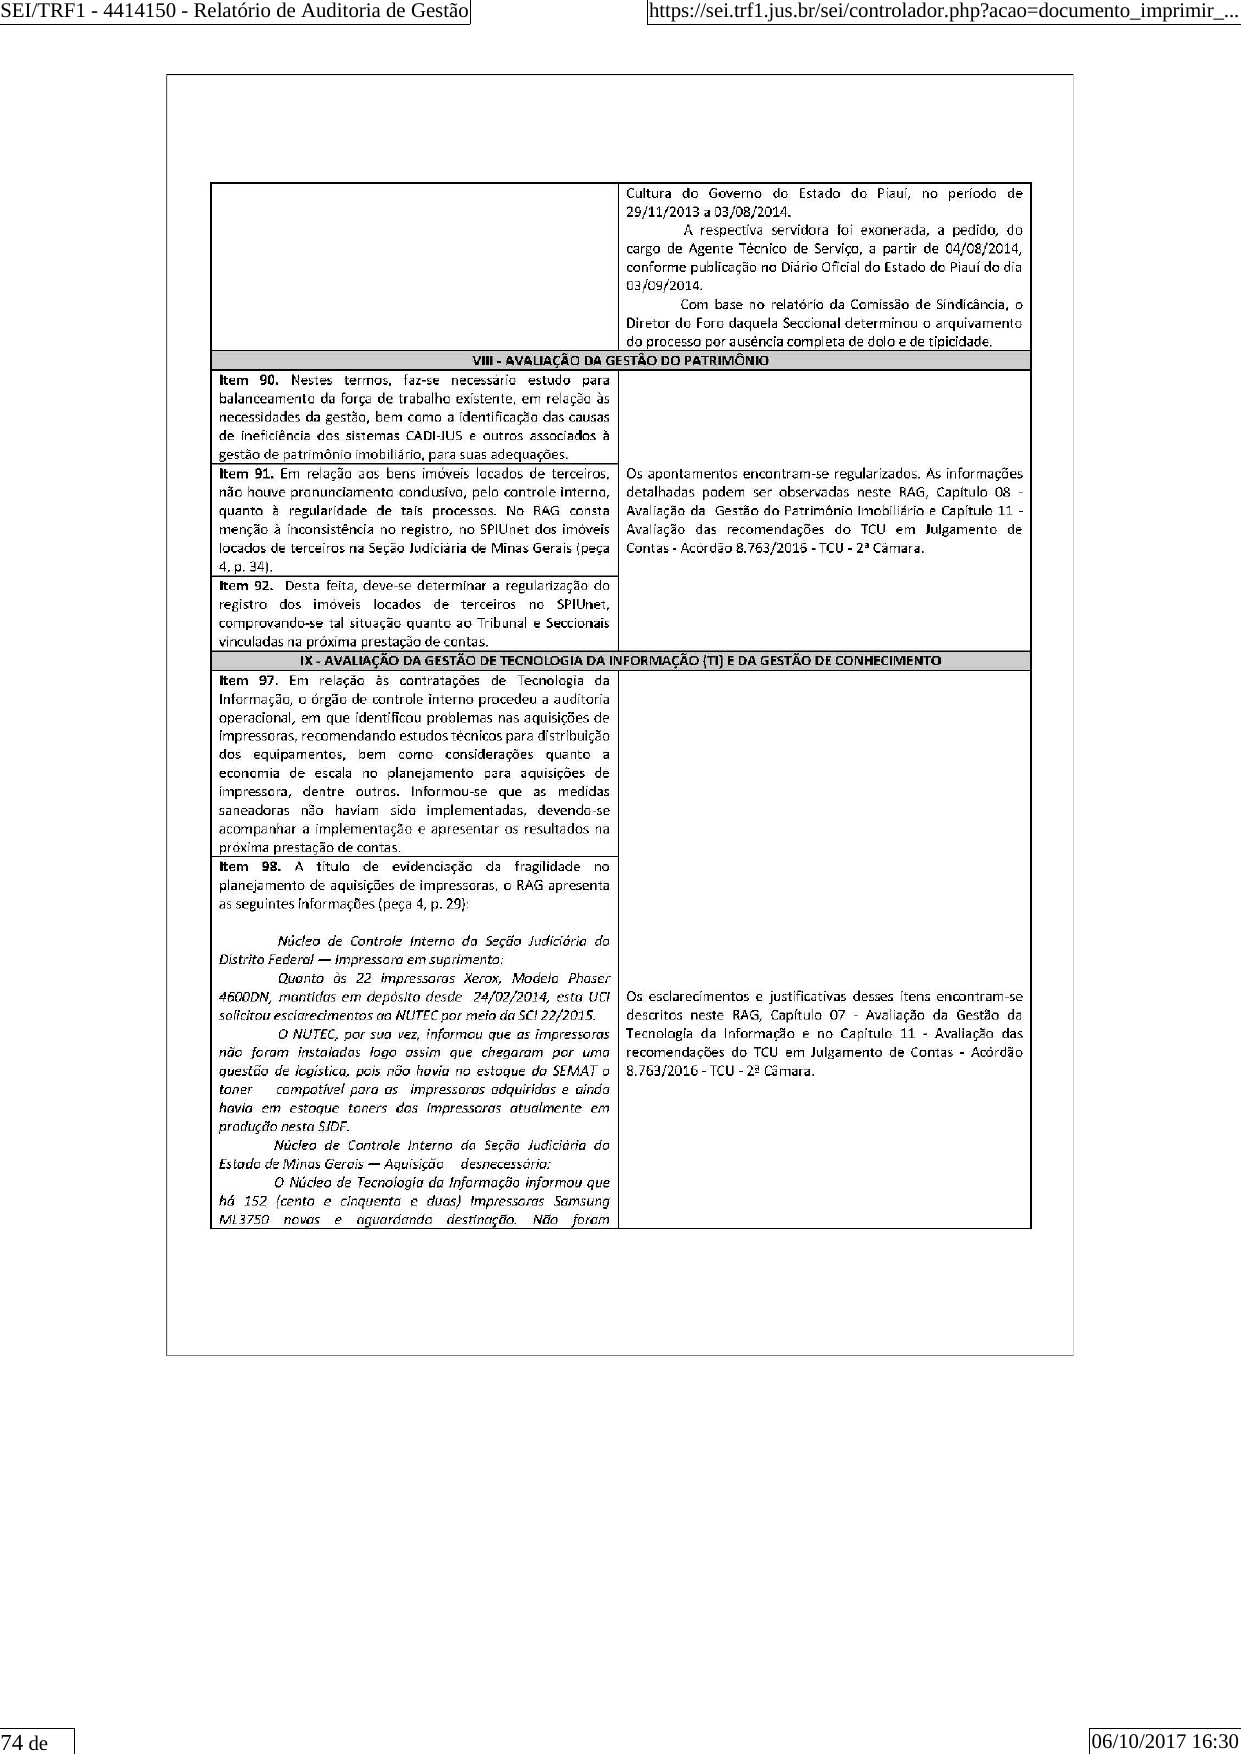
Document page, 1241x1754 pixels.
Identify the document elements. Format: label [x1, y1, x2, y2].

picture [166, 74, 1074, 1356]
